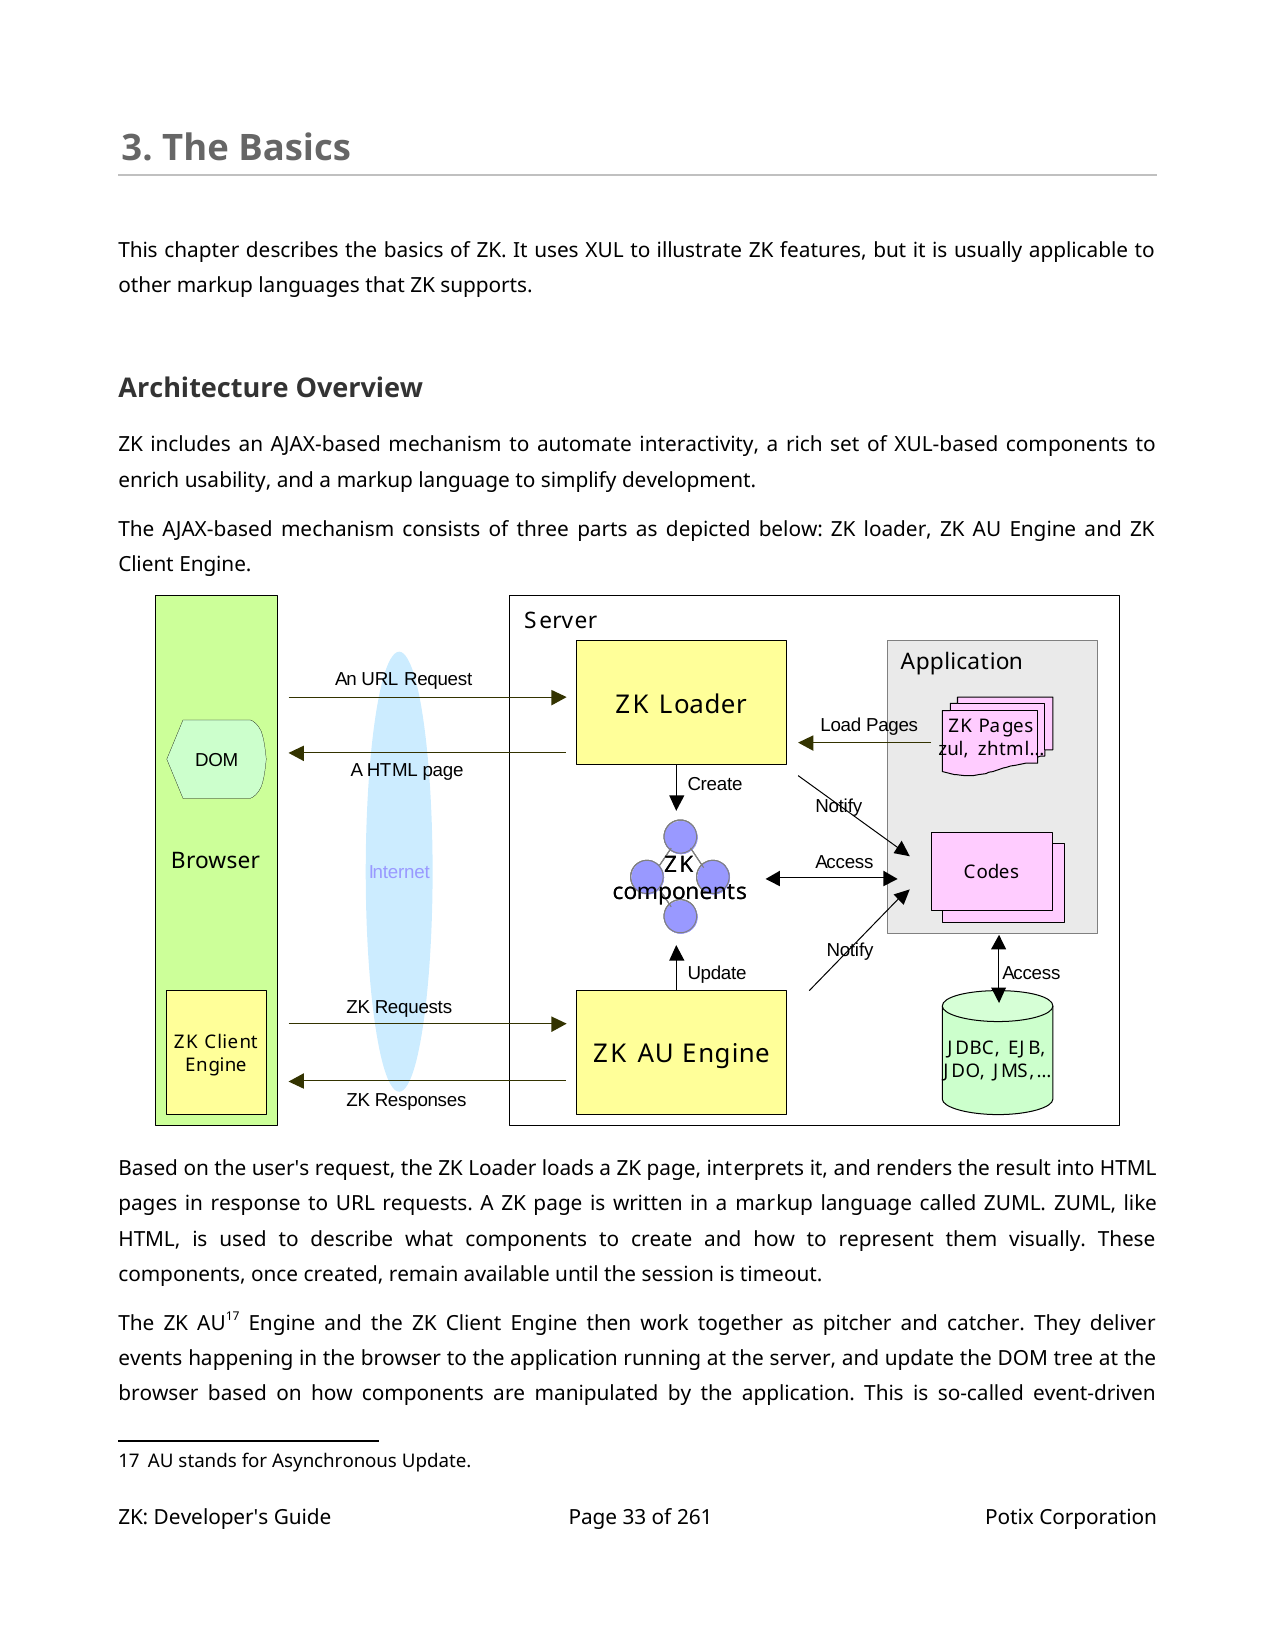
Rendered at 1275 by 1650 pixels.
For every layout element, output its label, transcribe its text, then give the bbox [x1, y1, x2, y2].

subtitle 3. The Basics [118, 118, 1157, 174]
text This chapter describes the basics of ZK. It uses XUL to illustrate ZK features, but it is usually applicable to other markup languages that ZK supports. [118, 235, 1157, 298]
text Based on the user's request, the ZK Loader loads a ZK page, interprets it, and renders the result into HTML pages in response to URL requests. A ZK page is written in a markup language called ZUML. ZUML, like HTML, is used to describe what components to create and how to represent them visually. These components, once created, remain available until the session is timeout. [118, 598, 1157, 1287]
text ZK includes an AJAX-based mechanism to automate interactivity, a rich set of XUL-based components to enrich usability, and a markup language to simplify development. [118, 429, 1157, 493]
text The AJAX-based mechanism consists of three parts as depicted below: ZK loader, ZK AU Engine and ZK Client Engine. [118, 514, 1157, 577]
text AU stands for Asynchronous Update. [118, 1447, 1157, 1473]
subtitle Architecture Overview [118, 369, 1157, 406]
text The ZK AU Engine and the ZK Client Engine then work together as pitcher and catcher. They deliver events happening in the browser to the application running at the server, and update the DOM tree at the browser based on how components are manipulated by the application. This is so-called event-driven [118, 1308, 1157, 1406]
